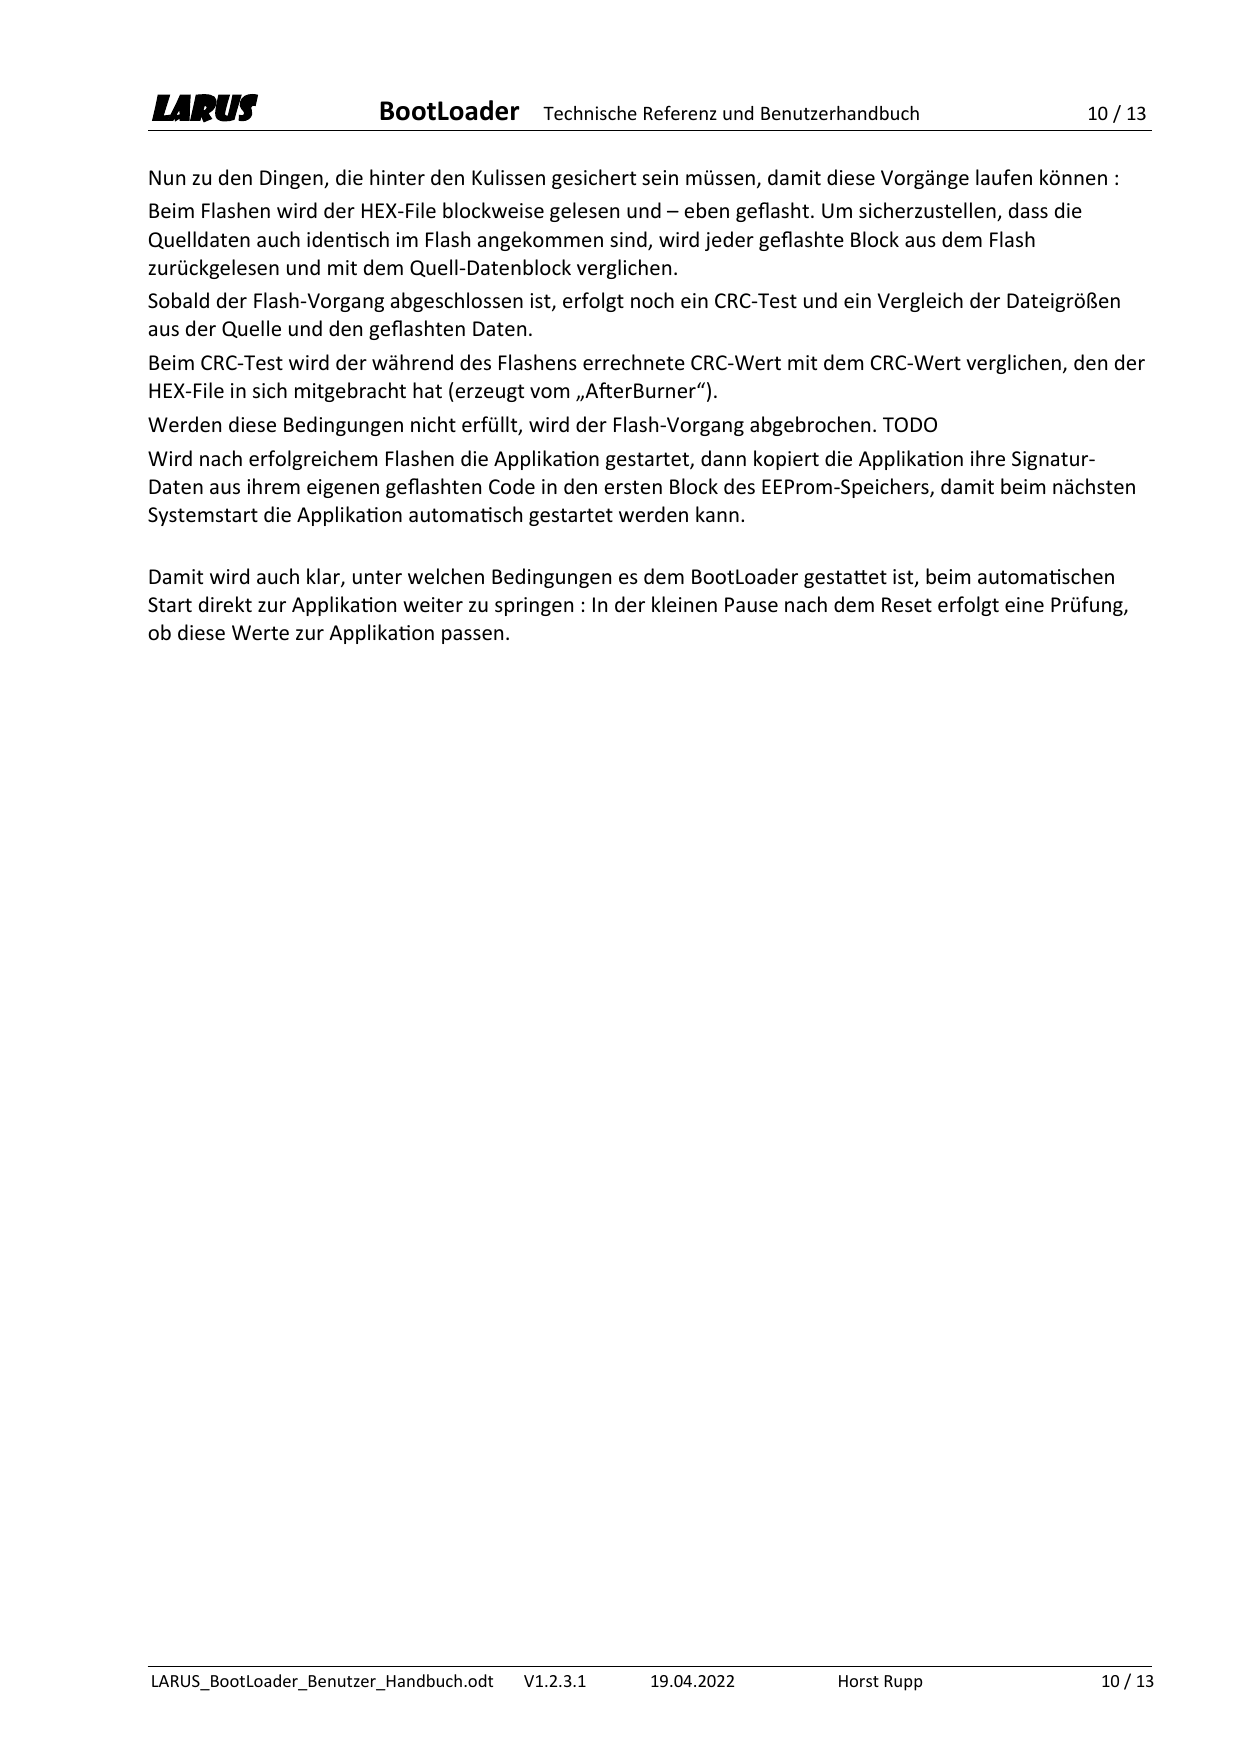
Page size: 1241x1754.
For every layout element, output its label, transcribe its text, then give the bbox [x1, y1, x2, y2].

text Nun zu den Dingen, die hinter den Kulissen gesichert sein müssen, damit diese Vorgänge laufen können : [148, 163, 1152, 191]
text Damit wird auch klar, unter welchen Bedingungen es dem BootLoader gestattet ist, beim automatischen Start direkt zur Applikation weiter zu springen : In der kleinen Pause nach dem Reset erfolgt eine Prüfung, ob diese Werte zur Applikation passen. [148, 562, 1152, 646]
text Sobald der Flash-Vorgang abgeschlossen ist, erfolgt noch ein CRC-Test und ein Vergleich der Dateigrößen aus der Quelle und den geflashten Daten. [148, 287, 1152, 343]
text Beim Flashen wird der HEX-File blockweise gelesen und – eben geflasht. Um sicherzustellen, dass die Quelldaten auch identisch im Flash angekommen sind, wird jeder geflashte Block aus dem Flash zurückgelesen und mit dem Quell-Datenblock verglichen. [148, 197, 1152, 281]
text Wird nach erfolgreichem Flashen die Applikation gestartet, dann kopiert die Applikation ihre Signatur-Daten aus ihrem eigenen geflashten Code in den ersten Block des EEProm-Speichers, damit beim nächsten Systemstart die Applikation automatisch gestartet werden kann. [148, 444, 1152, 556]
text Beim CRC-Test wird der während des Flashens errechnete CRC-Wert mit dem CRC-Wert verglichen, den der HEX-File in sich mitgebracht hat (erzeugt vom „AfterBurner“). [148, 348, 1152, 404]
text Werden diese Bedingungen nicht erfüllt, wird der Flash-Vorgang abgebrochen. TODO [148, 410, 1152, 438]
